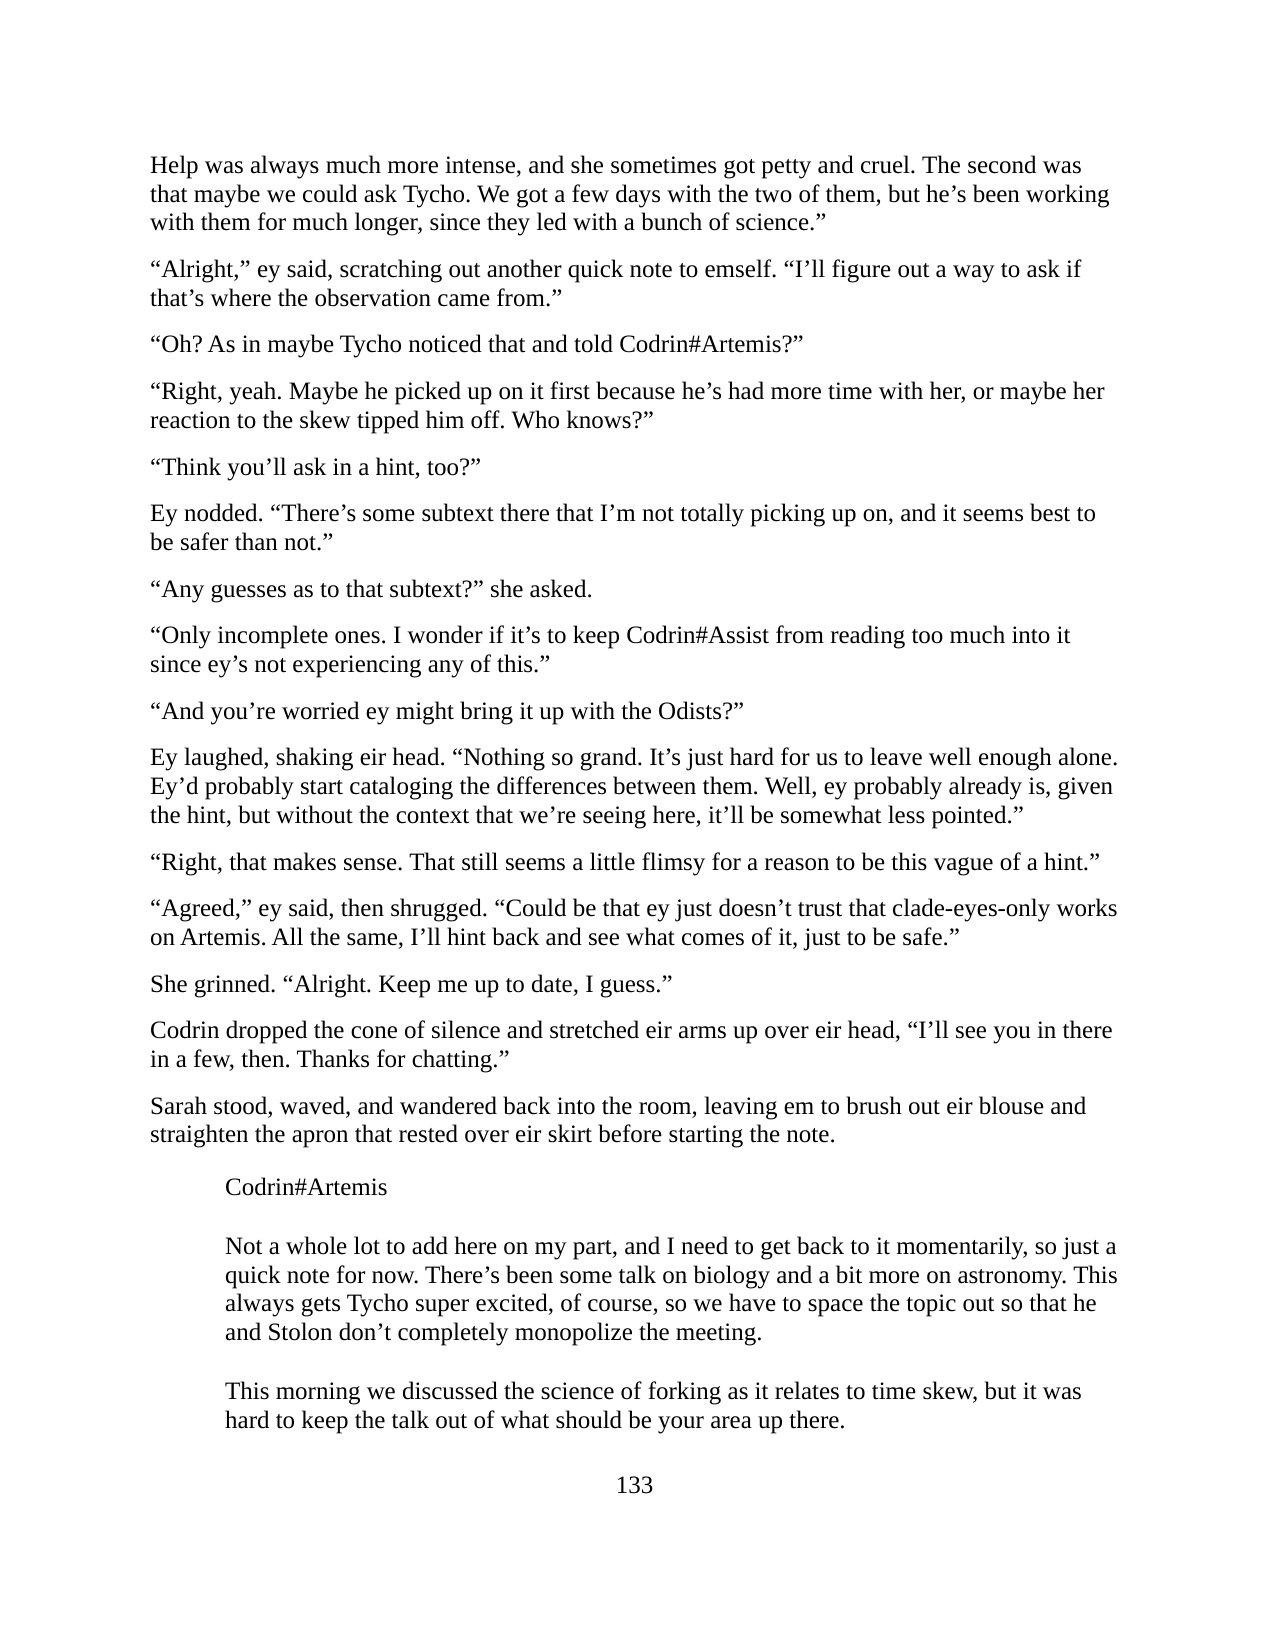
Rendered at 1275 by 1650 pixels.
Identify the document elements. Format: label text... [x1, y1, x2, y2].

text Ey laughed, shaking eir head. “Nothing so grand. It’s just hard for us to leave well enough alone. Ey’d probably start cataloging the differences between them. Well, ey probably already is, given the hint, but without the context that we’re seeing here, it’ll be somewhat less pointed.” [150, 742, 1125, 829]
text Codrin dropped the cone of silence and stretched eir arms up over eir head, “I’ll see you in there in a few, then. Thanks for chatting.” [150, 1015, 1125, 1073]
text “Alright,” ey said, scratching out another quick note to emself. “I’ll figure out a way to ask if that’s where the observation came from.” [150, 254, 1125, 312]
text Sarah stood, waved, and wandered back into the room, leaving em to brush out eir blouse and straighten the apron that rested over eir skirt before starting the note. [150, 1091, 1125, 1148]
text “And you’re worried ey might bring it up with the Odists?” [150, 696, 1125, 724]
text Ey nodded. “There’s some subtext there that I’m not totally picking up on, and it seems best to be safer than not.” [150, 498, 1125, 556]
text “Right, that makes sense. That still seems a little flimsy for a reason to be this vague of a hint.” [150, 847, 1125, 875]
text “Any guesses as to that subtext?” she asked. [150, 574, 1125, 602]
text Help was always much more intense, and she sometimes got petty and cruel. The second was that maybe we could ask Tycho. We got a few days with the two of them, but he’s been working with them for much longer, since they led with a bunch of science.” [150, 150, 1125, 236]
text Codrin#Artemis [225, 1172, 1125, 1201]
text “Only incomplete ones. I wonder if it’s to keep Codrin#Assist from reading too much into it since ey’s not experiencing any of this.” [150, 620, 1125, 678]
text “Oh? As in maybe Tycho noticed that and told Codrin#Artemis?” [150, 329, 1125, 358]
text “Think you’ll ask in a hint, too?” [150, 452, 1125, 480]
text She grinned. “Alright. Keep me up to date, I guess.” [150, 969, 1125, 997]
text Not a whole lot to add here on my part, and I need to get back to it momentarily, so just a quick note for now. There’s been some talk on biology and a bit more on astronomy. This always gets Tycho super excited, of course, so we have to space the topic out so that he and Stolon don’t completely monopolize the meeting. [225, 1231, 1125, 1346]
text “Right, yeah. Maybe he picked up on it first because he’s had more time with her, or maybe her reaction to the skew tipped him off. Who knows?” [150, 376, 1125, 434]
text “Agreed,” ey said, then shrugged. “Could be that ey just doesn’t trust that clade-eyes-only works on Artemis. All the same, I’ll hint back and see what comes of it, just to be safe.” [150, 893, 1125, 951]
text This morning we discussed the science of forking as it relates to time skew, but it was hard to keep the talk out of what should be your area up there. [225, 1376, 1125, 1433]
